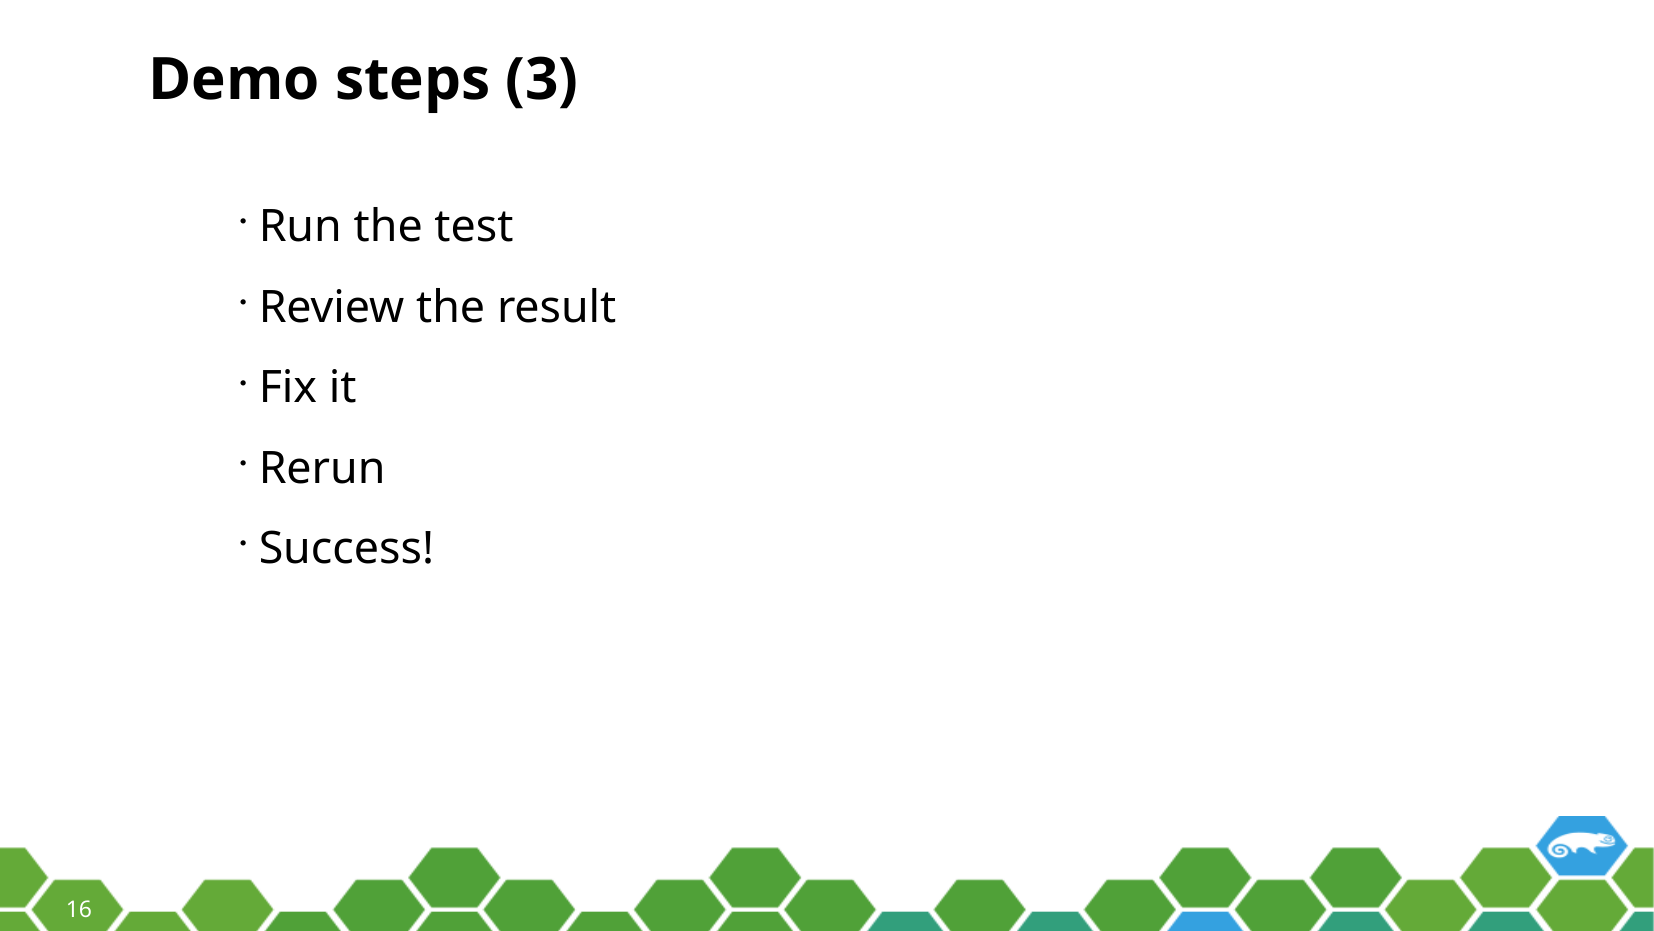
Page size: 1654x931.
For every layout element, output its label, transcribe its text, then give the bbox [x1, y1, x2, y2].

list Run the test Review the result Fix it Rerun Success! [239, 193, 1412, 802]
title Demo steps (3) [148, 10, 1512, 145]
picture [0, 816, 1654, 931]
